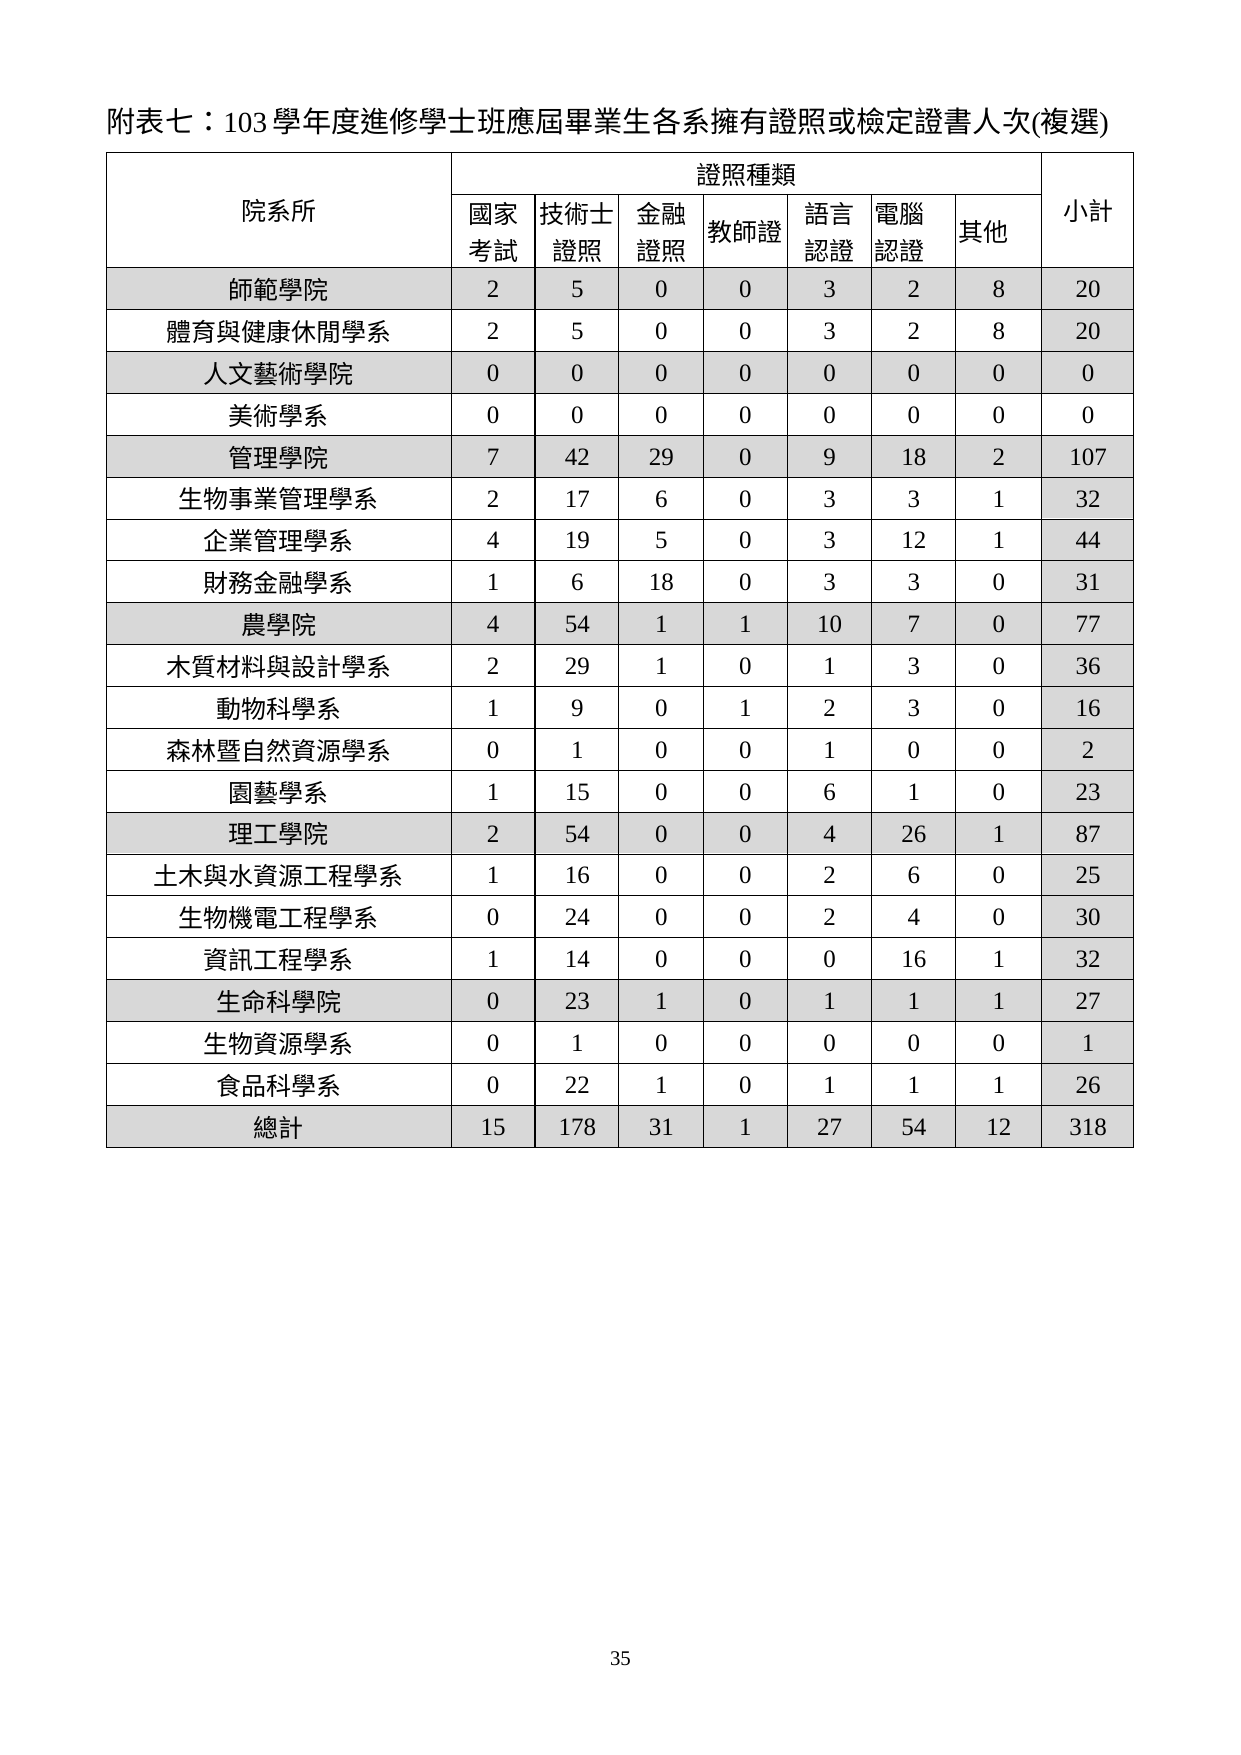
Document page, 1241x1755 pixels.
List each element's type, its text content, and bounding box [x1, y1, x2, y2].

table_cell 0 [704, 478, 787, 518]
table_cell 1 [452, 561, 534, 602]
table_cell 22 [536, 1064, 618, 1105]
table_cell 6 [536, 561, 618, 602]
table_cell 0 [452, 980, 534, 1021]
table_cell 3 [788, 561, 871, 602]
table_cell 0 [704, 1064, 787, 1105]
table_cell 12 [956, 1106, 1041, 1147]
table_cell 2 [452, 310, 534, 351]
table_cell 0 [788, 938, 871, 979]
table_cell 26 [1042, 1064, 1133, 1105]
table_cell 0 [452, 394, 534, 435]
table_cell 語言 認證 [788, 195, 871, 267]
table_cell 2 [788, 687, 871, 728]
table_cell 16 [872, 938, 955, 979]
table_cell 0 [704, 436, 787, 477]
table_cell 0 [619, 268, 703, 309]
table_cell 4 [872, 896, 955, 937]
table_cell 8 [956, 268, 1041, 309]
table_cell 0 [872, 1022, 955, 1063]
table_cell 0 [1042, 394, 1133, 435]
table_cell 0 [704, 645, 787, 686]
table_cell 1 [956, 520, 1041, 560]
table_cell 0 [956, 352, 1041, 393]
table_cell 總計 [107, 1106, 451, 1147]
table_cell 27 [1042, 980, 1133, 1021]
table_cell 0 [452, 1022, 534, 1063]
table_cell 1 [1042, 1022, 1133, 1063]
table_cell 4 [452, 520, 534, 560]
table_cell 1 [536, 729, 618, 770]
table_cell 生物事業管理學系 [107, 478, 451, 518]
table_cell 18 [619, 561, 703, 602]
table_cell 0 [619, 771, 703, 812]
table_cell 1 [704, 603, 787, 644]
table_cell 8 [956, 310, 1041, 351]
table_cell 0 [872, 352, 955, 393]
table_cell 0 [704, 771, 787, 812]
table_cell 3 [788, 478, 871, 518]
table_cell 師範學院 [107, 268, 451, 309]
table_cell 0 [788, 394, 871, 435]
table_cell 0 [619, 938, 703, 979]
table_cell 農學院 [107, 603, 451, 644]
table_cell 2 [788, 855, 871, 895]
table_cell 1 [872, 771, 955, 812]
table_cell 3 [788, 268, 871, 309]
table_cell 0 [956, 687, 1041, 728]
table_cell 77 [1042, 603, 1133, 644]
table_cell 0 [619, 394, 703, 435]
table_cell 1 [872, 1064, 955, 1105]
table_cell 29 [619, 436, 703, 477]
table_cell 2 [452, 478, 534, 518]
table_cell 理工學院 [107, 813, 451, 853]
table_cell 1 [872, 980, 955, 1021]
table_cell 財務金融學系 [107, 561, 451, 602]
table_cell 3 [872, 645, 955, 686]
table_cell 18 [872, 436, 955, 477]
table_cell 36 [1042, 645, 1133, 686]
table_cell 動物科學系 [107, 687, 451, 728]
table_cell 美術學系 [107, 394, 451, 435]
table_cell 人文藝術學院 [107, 352, 451, 393]
table_cell 2 [452, 813, 534, 853]
table_cell 87 [1042, 813, 1133, 853]
table_cell 17 [536, 478, 618, 518]
table_cell 1 [452, 771, 534, 812]
table_cell 0 [956, 771, 1041, 812]
table_cell 7 [872, 603, 955, 644]
table_cell 5 [536, 268, 618, 309]
table_cell 0 [956, 729, 1041, 770]
table_cell 20 [1042, 310, 1133, 351]
table_cell 園藝學系 [107, 771, 451, 812]
table_cell 2 [788, 896, 871, 937]
table_cell 0 [536, 394, 618, 435]
table_cell 0 [619, 687, 703, 728]
table_cell 0 [619, 1022, 703, 1063]
table_cell 1 [452, 938, 534, 979]
table_cell 0 [704, 980, 787, 1021]
table_cell 3 [872, 687, 955, 728]
table_cell 木質材料與設計學系 [107, 645, 451, 686]
table_cell 6 [788, 771, 871, 812]
table_cell 1 [956, 1064, 1041, 1105]
table_cell 0 [956, 603, 1041, 644]
table_cell 0 [704, 813, 787, 853]
table_header 小計 [1042, 153, 1133, 267]
table_cell 生物機電工程學系 [107, 896, 451, 937]
table_cell 0 [452, 896, 534, 937]
table_cell 178 [536, 1106, 618, 1147]
table_cell 0 [619, 813, 703, 853]
table_cell 1 [956, 938, 1041, 979]
table_cell 管理學院 [107, 436, 451, 477]
table_cell 107 [1042, 436, 1133, 477]
table_cell 0 [704, 520, 787, 560]
table_cell 0 [704, 855, 787, 895]
table_cell 15 [452, 1106, 534, 1147]
table_cell 0 [788, 352, 871, 393]
table_header 院系所 [107, 153, 451, 267]
table_cell 6 [872, 855, 955, 895]
table_cell 0 [452, 1064, 534, 1105]
table_cell 1 [704, 1106, 787, 1147]
table_cell 0 [704, 1022, 787, 1063]
table_cell 31 [619, 1106, 703, 1147]
table_cell 0 [956, 896, 1041, 937]
table_cell 企業管理學系 [107, 520, 451, 560]
table_cell 資訊工程學系 [107, 938, 451, 979]
table_cell 1 [536, 1022, 618, 1063]
table_cell 24 [536, 896, 618, 937]
table_cell 0 [619, 896, 703, 937]
table_cell 26 [872, 813, 955, 853]
table_cell 2 [452, 645, 534, 686]
table_cell 10 [788, 603, 871, 644]
table_cell 1 [788, 729, 871, 770]
table_cell 54 [536, 603, 618, 644]
table_cell 0 [704, 310, 787, 351]
table_cell 27 [788, 1106, 871, 1147]
table_cell 1 [956, 980, 1041, 1021]
table_cell 32 [1042, 938, 1133, 979]
table_cell 0 [619, 855, 703, 895]
table_cell 0 [872, 729, 955, 770]
table_cell 0 [956, 855, 1041, 895]
table_cell 3 [788, 520, 871, 560]
table_cell 3 [872, 561, 955, 602]
table_cell 0 [872, 394, 955, 435]
table_cell 1 [788, 1064, 871, 1105]
table_cell 4 [788, 813, 871, 853]
table_cell 4 [452, 603, 534, 644]
table_cell 20 [1042, 268, 1133, 309]
table_cell 7 [452, 436, 534, 477]
table_header 證照種類 [452, 153, 1041, 194]
table_cell 其他 [956, 195, 1041, 267]
table_cell 1 [452, 855, 534, 895]
table_cell 0 [704, 268, 787, 309]
subtitle 附表七：103學年度進修學士班應屆畢業生各系擁有證照或檢定證書人次(複選) [106, 99, 1134, 141]
table_cell 1 [619, 980, 703, 1021]
table_cell 0 [536, 352, 618, 393]
table_cell 23 [536, 980, 618, 1021]
table_cell 9 [536, 687, 618, 728]
table_cell 3 [788, 310, 871, 351]
table_cell 19 [536, 520, 618, 560]
table_cell 0 [704, 394, 787, 435]
table_cell 0 [704, 938, 787, 979]
table_cell 32 [1042, 478, 1133, 518]
table_cell 2 [872, 268, 955, 309]
table_cell 29 [536, 645, 618, 686]
table_cell 1 [452, 687, 534, 728]
table_cell 54 [536, 813, 618, 853]
table_cell 23 [1042, 771, 1133, 812]
table_cell 30 [1042, 896, 1133, 937]
table_cell 2 [956, 436, 1041, 477]
table_cell 電腦 認證 [872, 195, 955, 267]
table_cell 3 [872, 478, 955, 518]
table_cell 0 [619, 310, 703, 351]
table_cell 42 [536, 436, 618, 477]
table_cell 2 [1042, 729, 1133, 770]
table_cell 土木與水資源工程學系 [107, 855, 451, 895]
table_cell 金融 證照 [619, 195, 703, 267]
table_cell 25 [1042, 855, 1133, 895]
table_cell 生物資源學系 [107, 1022, 451, 1063]
table_cell 技術士證照 [536, 195, 618, 267]
table_cell 0 [452, 352, 534, 393]
table_cell 14 [536, 938, 618, 979]
table_cell 0 [704, 729, 787, 770]
table_cell 1 [788, 645, 871, 686]
table_cell 0 [956, 394, 1041, 435]
table_cell 6 [619, 478, 703, 518]
table_cell 0 [452, 729, 534, 770]
table_cell 1 [788, 980, 871, 1021]
table_cell 5 [619, 520, 703, 560]
table_cell 0 [788, 1022, 871, 1063]
table_cell 教師證 [704, 195, 787, 267]
table_cell 0 [956, 1022, 1041, 1063]
table_cell 1 [619, 1064, 703, 1105]
table_cell 0 [619, 352, 703, 393]
table_cell 森林暨自然資源學系 [107, 729, 451, 770]
table_cell 0 [1042, 352, 1133, 393]
table_cell 0 [619, 729, 703, 770]
table_cell 9 [788, 436, 871, 477]
table_cell 2 [872, 310, 955, 351]
table_cell 0 [704, 896, 787, 937]
table_cell 15 [536, 771, 618, 812]
table_cell 食品科學系 [107, 1064, 451, 1105]
table_cell 16 [536, 855, 618, 895]
table_cell 生命科學院 [107, 980, 451, 1021]
table_cell 5 [536, 310, 618, 351]
table_cell 0 [956, 561, 1041, 602]
table_cell 12 [872, 520, 955, 560]
table_cell 54 [872, 1106, 955, 1147]
table_cell 國家 考試 [452, 195, 534, 267]
table_cell 體育與健康休閒學系 [107, 310, 451, 351]
table_cell 31 [1042, 561, 1133, 602]
table_cell 0 [704, 352, 787, 393]
table_cell 1 [956, 478, 1041, 518]
table_cell 2 [452, 268, 534, 309]
table_cell 1 [704, 687, 787, 728]
table_cell 0 [704, 561, 787, 602]
table_cell 1 [619, 645, 703, 686]
table_cell 44 [1042, 520, 1133, 560]
table_cell 318 [1042, 1106, 1133, 1147]
table_cell 0 [956, 645, 1041, 686]
table_cell 1 [619, 603, 703, 644]
table_cell 16 [1042, 687, 1133, 728]
table_cell 1 [956, 813, 1041, 853]
